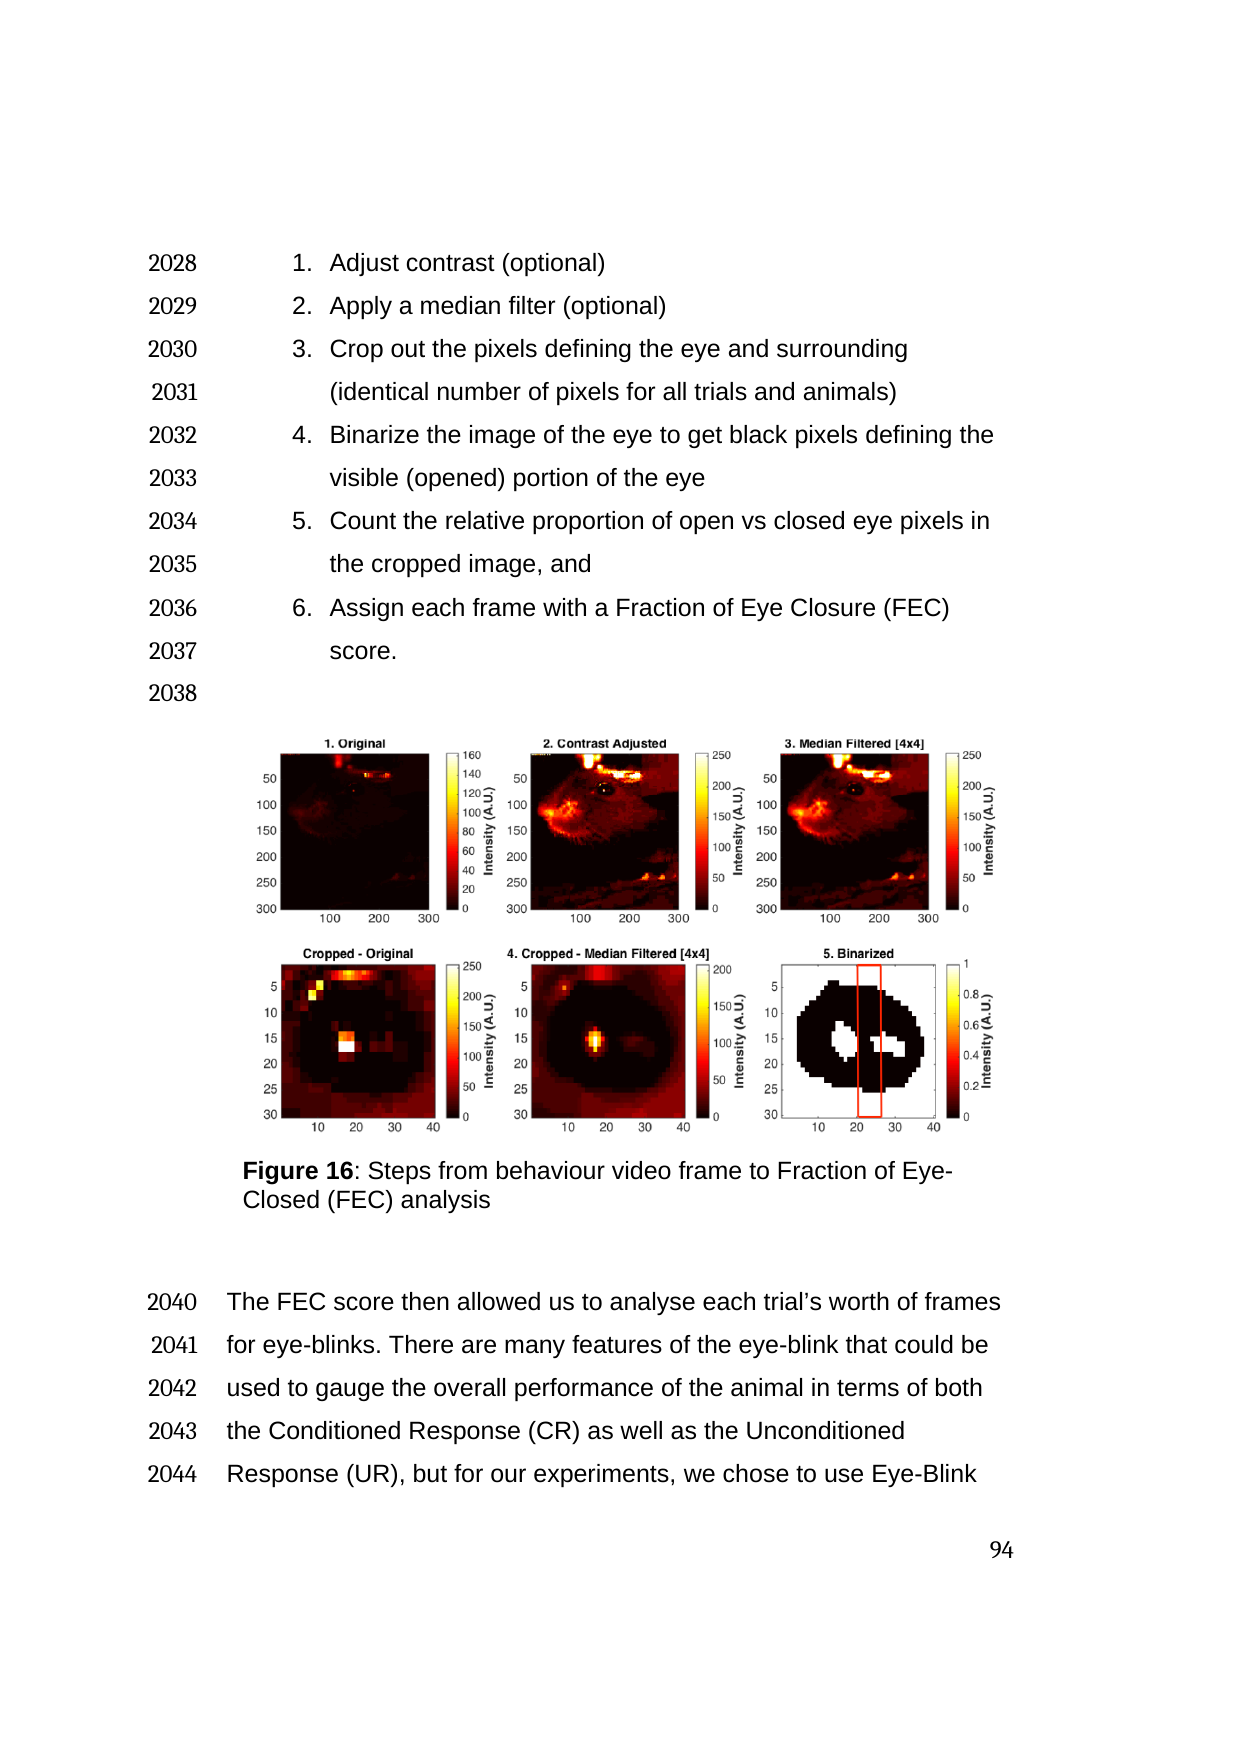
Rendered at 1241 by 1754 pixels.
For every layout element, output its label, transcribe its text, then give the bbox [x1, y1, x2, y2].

text Figure 16: Steps from behaviour video frame to Fraction of Eye-Closed (FEC) analysis [242, 1144, 998, 1214]
list Apply a median filter (optional) [292, 291, 1014, 319]
list Count the relative proportion of open vs closed eye pixels in the cropped image, and [292, 506, 1014, 578]
list Crop out the pixels defining the eye and surrounding (identical number of pixels for all trials and animals) [292, 334, 1014, 406]
list Assign each frame with a Fraction of Eye Closure (FEC) score. [292, 593, 1014, 664]
list Adjust contrast (optional) [292, 248, 1014, 276]
text The FEC score then allowed us to analyse each trial’s worth of frames for eye-blinks. There are many features of the eye-blink that could be used to gauge the overall performance of the animal in terms of both the Conditioned Response (CR) as well as the Unconditioned Response (UR), but for our experiments, we chose to use Eye-Blink [226, 1287, 1014, 1488]
picture [242, 734, 998, 1144]
list Binarize the image of the eye to get black pixels defining the visible (opened) portion of the eye [292, 420, 1014, 492]
